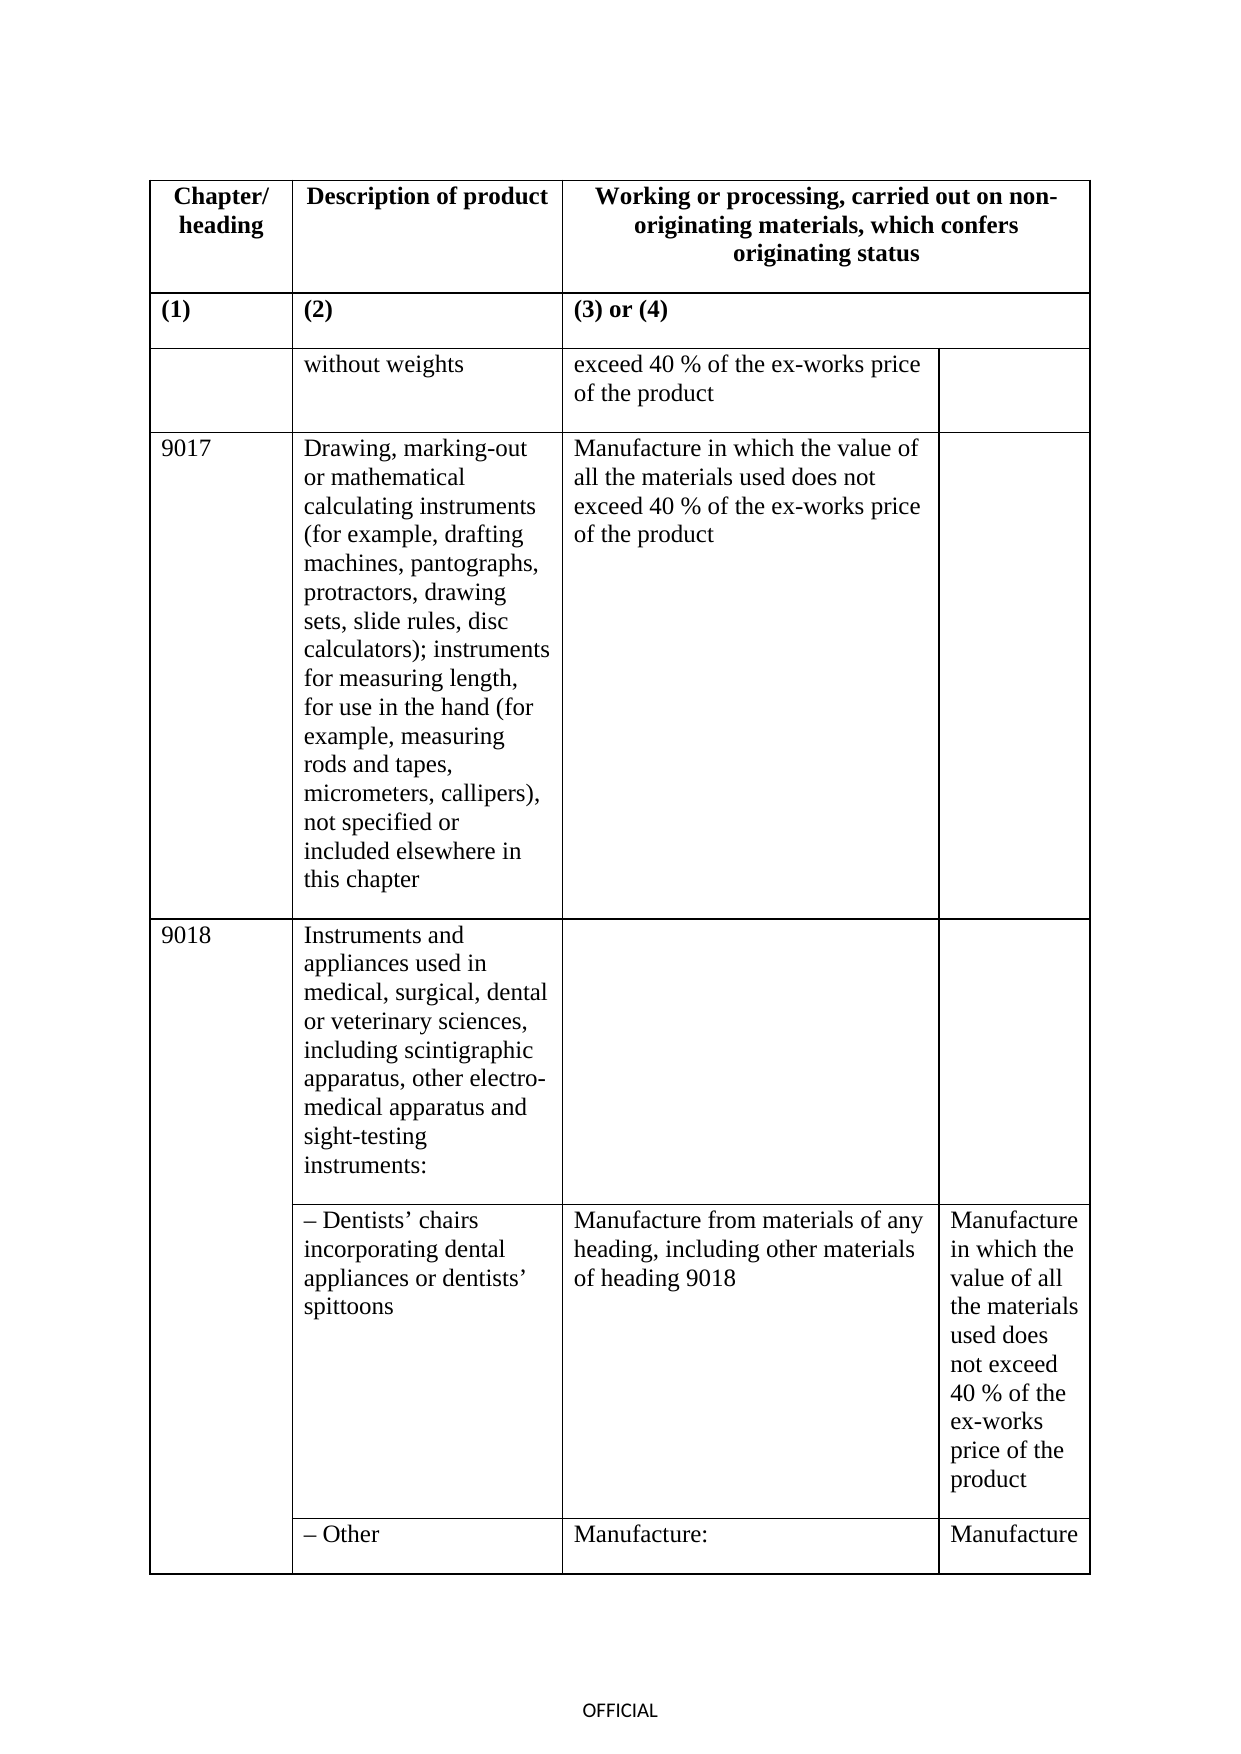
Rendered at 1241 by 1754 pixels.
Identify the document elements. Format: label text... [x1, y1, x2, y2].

table_cell without weights [293, 349, 562, 432]
table_cell Manufacture in which the value of all the materials used does not exceed 40 % of the ex-works price of the product [940, 1205, 1089, 1518]
table_cell Drawing, marking-out or mathematical calculating instruments (for example, drafting machines, pantographs, protractors, drawing sets, slide rules, disc calculators); instruments for measuring length, for use in the hand (for example, measuring rods and tapes, micrometers, callipers), not specified or included elsewhere in this chapter [293, 433, 562, 918]
table_cell [940, 920, 1089, 1203]
table_cell Manufacture in which the value of all the materials used does not exceed 40 % of the ex-works price of the product [563, 433, 938, 918]
table_cell 9018 [151, 920, 292, 1203]
table_cell (2) [293, 294, 562, 348]
table_cell 9017 [151, 433, 292, 918]
table_cell Manufacture [940, 1519, 1089, 1573]
table_cell [940, 433, 1089, 918]
table_cell [563, 920, 938, 1203]
table_cell Manufacture from materials of any heading, including other materials of heading 9018 [563, 1205, 938, 1518]
table_cell Instruments and appliances used in medical, surgical, dental or veterinary sciences, including scintigraphic apparatus, other electro-medical apparatus and sight-testing instruments: [293, 920, 562, 1203]
table_header Description of product [293, 181, 562, 292]
table_cell (1) [151, 294, 292, 348]
table_cell [940, 349, 1089, 432]
table_cell [151, 1518, 292, 1573]
table_header Working or processing, carried out on non-originating materials, which confers originating status [563, 181, 1089, 292]
table_cell – Dentists’ chairs incorporating dental appliances or dentists’ spittoons [293, 1205, 562, 1518]
table_cell [151, 1204, 292, 1518]
table_cell – Other [293, 1519, 562, 1573]
table_cell [151, 349, 292, 432]
table_cell Manufacture: [563, 1519, 938, 1573]
table_header Chapter/ heading [151, 181, 292, 292]
table_cell exceed 40 % of the ex-works price of the product [563, 349, 938, 432]
table_cell (3) or (4) [563, 294, 1089, 348]
